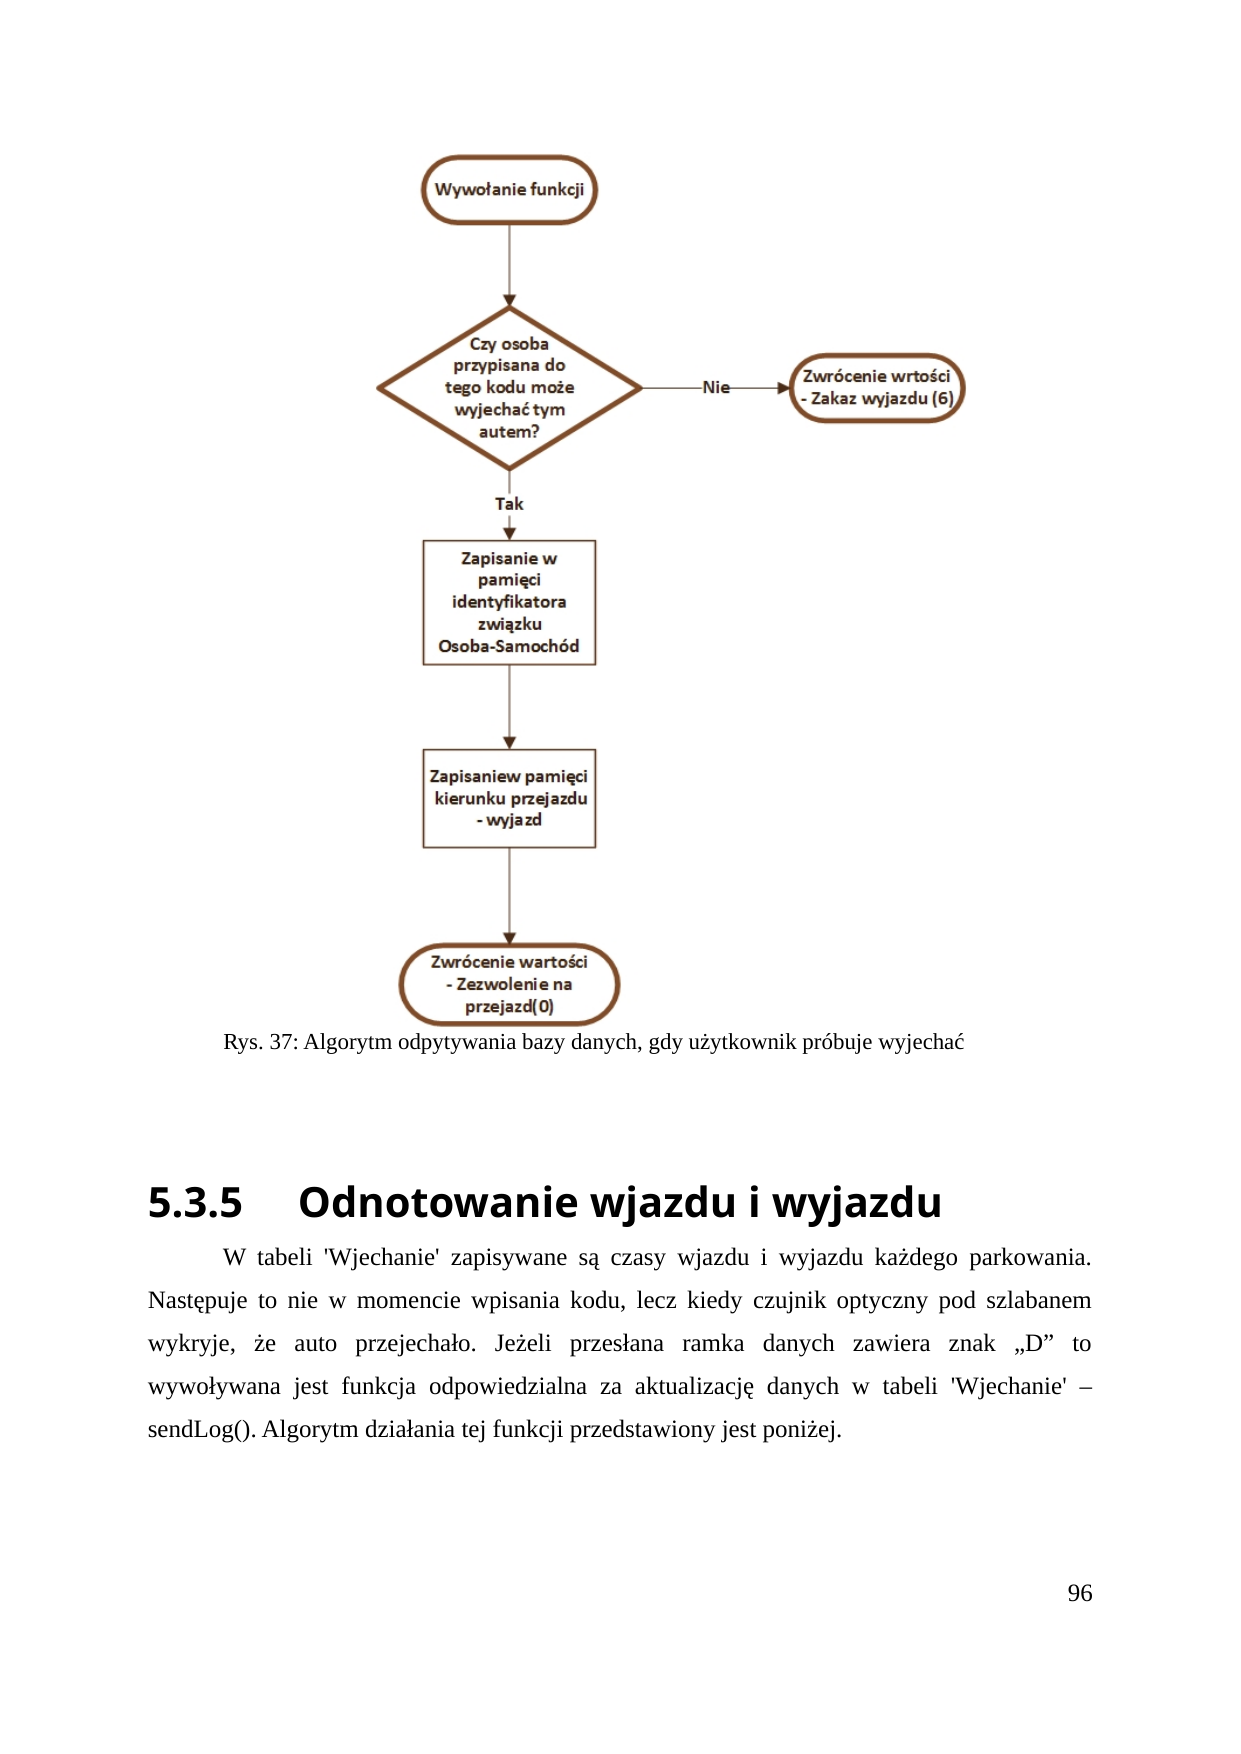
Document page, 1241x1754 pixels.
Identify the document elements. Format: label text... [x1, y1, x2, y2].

subtitle Odnotowanie wjazdu i wyjazdu [148, 1172, 1093, 1229]
text Rys. 37: Algorytm odpytywania bazy danych, gdy użytkownik próbuje wyjechać [223, 1026, 1118, 1055]
text W tabeli 'Wjechanie' zapisywane są czasy wjazdu i wyjazdu każdego parkowania. Następuje to nie w momencie wpisania kodu, lecz kiedy czujnik optyczny pod szlabanem wykryje, że auto przejechało. Jeżeli przesłana ramka danych zawiera znak „D” to wywoływana jest funkcja odpowiedzialna za aktualizację danych w tabeli 'Wjechanie' – sendLog(). Algorytm działania tej funkcji przedstawiony jest poniżej. [148, 1242, 1093, 1443]
picture [375, 152, 967, 1029]
